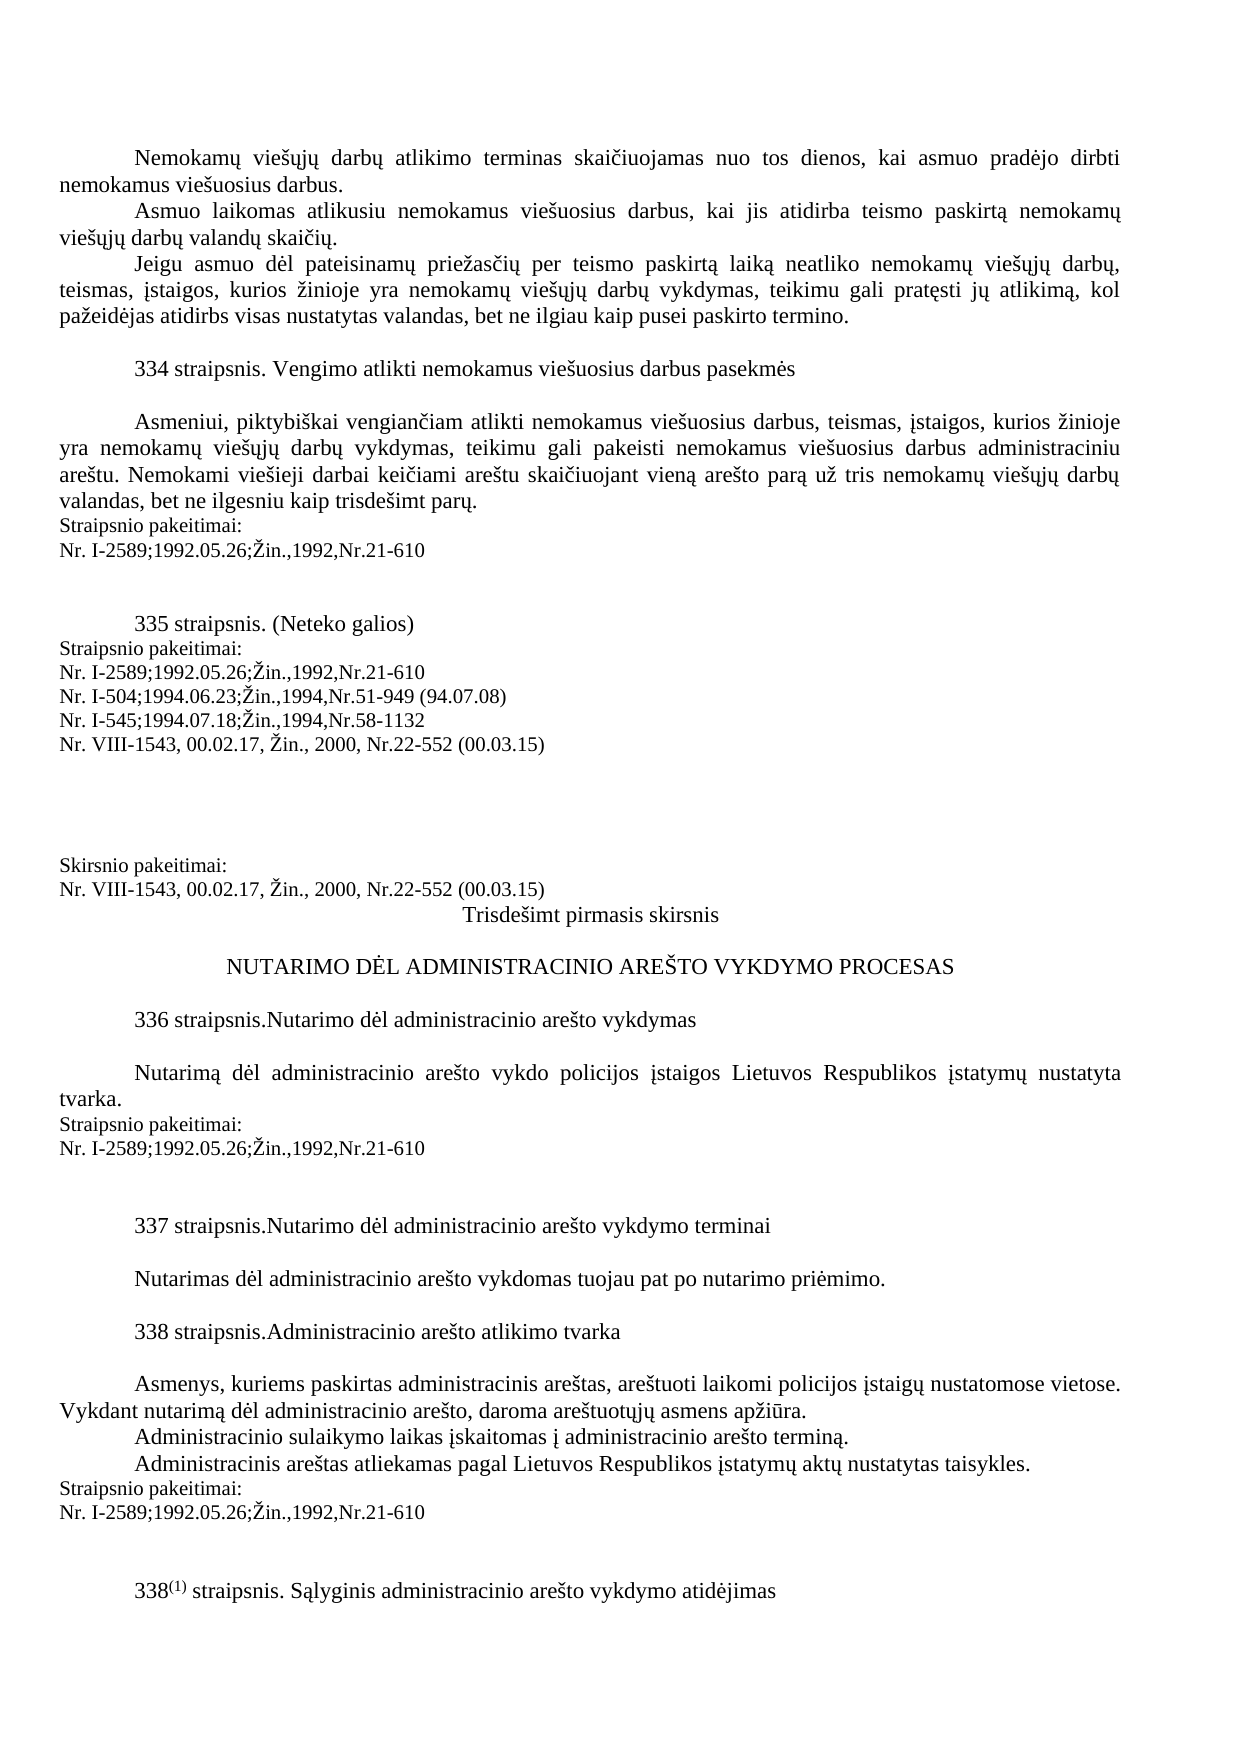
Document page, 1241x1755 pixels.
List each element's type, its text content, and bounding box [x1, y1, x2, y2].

text Nr. I-2589;1992.05.26;Žin.,1992,Nr.21-610 [59, 537, 1122, 562]
text Straipsnio pakeitimai: [59, 1476, 1122, 1500]
text 337 straipsnis.Nutarimo dėl administracinio arešto vykdymo terminai [59, 1212, 1122, 1239]
text Nr. I-504;1994.06.23;Žin.,1994,Nr.51-949 (94.07.08) [59, 684, 1122, 708]
text Administracinis areštas atliekamas pagal Lietuvos Respublikos įstatymų aktų nustatytas taisykles. [59, 1449, 1122, 1476]
text Nr. I-545;1994.07.18;Žin.,1994,Nr.58-1132 [59, 708, 1122, 732]
text 338(1) straipsnis. Sąlyginis administracinio arešto vykdymo atidėjimas [59, 1577, 1122, 1603]
text Nr. I-2589;1992.05.26;Žin.,1992,Nr.21-610 [59, 660, 1122, 684]
text Skirsnio pakeitimai: [59, 853, 1122, 877]
text Nr. VIII-1543, 00.02.17, Žin., 2000, Nr.22-552 (00.03.15) [59, 732, 1122, 756]
text Straipsnio pakeitimai: [59, 636, 1122, 660]
text 335 straipsnis. (Neteko galios) [59, 610, 1122, 636]
text Asmeniui, piktybiškai vengiančiam atlikti nemokamus viešuosius darbus, teismas, įstaigos, kurios žinioje yra nemokamų viešųjų darbų vykdymas, teikimu gali pakeisti nemokamus viešuosius darbus administraciniu areštu. Nemokami viešieji darbai keičiami areštu skaičiuojant vieną arešto parą už tris nemokamų viešųjų darbų valandas, bet ne ilgesniu kaip trisdešimt parų. [59, 408, 1122, 513]
text Nr. I-2589;1992.05.26;Žin.,1992,Nr.21-610 [59, 1136, 1122, 1160]
text 338 straipsnis.Administracinio arešto atlikimo tvarka [59, 1318, 1122, 1344]
text Nutarimas dėl administracinio arešto vykdomas tuojau pat po nutarimo priėmimo. [59, 1265, 1122, 1291]
text Nr. VIII-1543, 00.02.17, Žin., 2000, Nr.22-552 (00.03.15) [59, 877, 1122, 901]
text Asmuo laikomas atlikusiu nemokamus viešuosius darbus, kai jis atidirba teismo paskirtą nemokamų viešųjų darbų valandų skaičių. [59, 197, 1122, 250]
text Nutarimą dėl administracinio arešto vykdo policijos įstaigos Lietuvos Respublikos įstatymų nustatyta tvarka. [59, 1059, 1122, 1112]
text Straipsnio pakeitimai: [59, 1112, 1122, 1136]
text Straipsnio pakeitimai: [59, 513, 1122, 537]
text 334 straipsnis. Vengimo atlikti nemokamus viešuosius darbus pasekmės [59, 355, 1122, 382]
text Jeigu asmuo dėl pateisinamų priežasčių per teismo paskirtą laiką neatliko nemokamų viešųjų darbų, teismas, įstaigos, kurios žinioje yra nemokamų viešųjų darbų vykdymas, teikimu gali pratęsti jų atlikimą, kol pažeidėjas atidirbs visas nustatytas valandas, bet ne ilgiau kaip pusei paskirto termino. [59, 250, 1122, 329]
text Nemokamų viešųjų darbų atlikimo terminas skaičiuojamas nuo tos dienos, kai asmuo pradėjo dirbti nemokamus viešuosius darbus. [59, 144, 1122, 197]
text 336 straipsnis.Nutarimo dėl administracinio arešto vykdymas [59, 1006, 1122, 1032]
text Nr. I-2589;1992.05.26;Žin.,1992,Nr.21-610 [59, 1500, 1122, 1524]
text NUTARIMO DĖL ADMINISTRACINIO AREŠTO VYKDYMO PROCESAS [59, 953, 1122, 980]
text Administracinio sulaikymo laikas įskaitomas į administracinio arešto terminą. [59, 1423, 1122, 1449]
text Trisdešimt pirmasis skirsnis [59, 901, 1122, 927]
text Asmenys, kuriems paskirtas administracinis areštas, areštuoti laikomi policijos įstaigų nustatomose vietose. Vykdant nutarimą dėl administracinio arešto, daroma areštuotųjų asmens apžiūra. [59, 1371, 1122, 1423]
